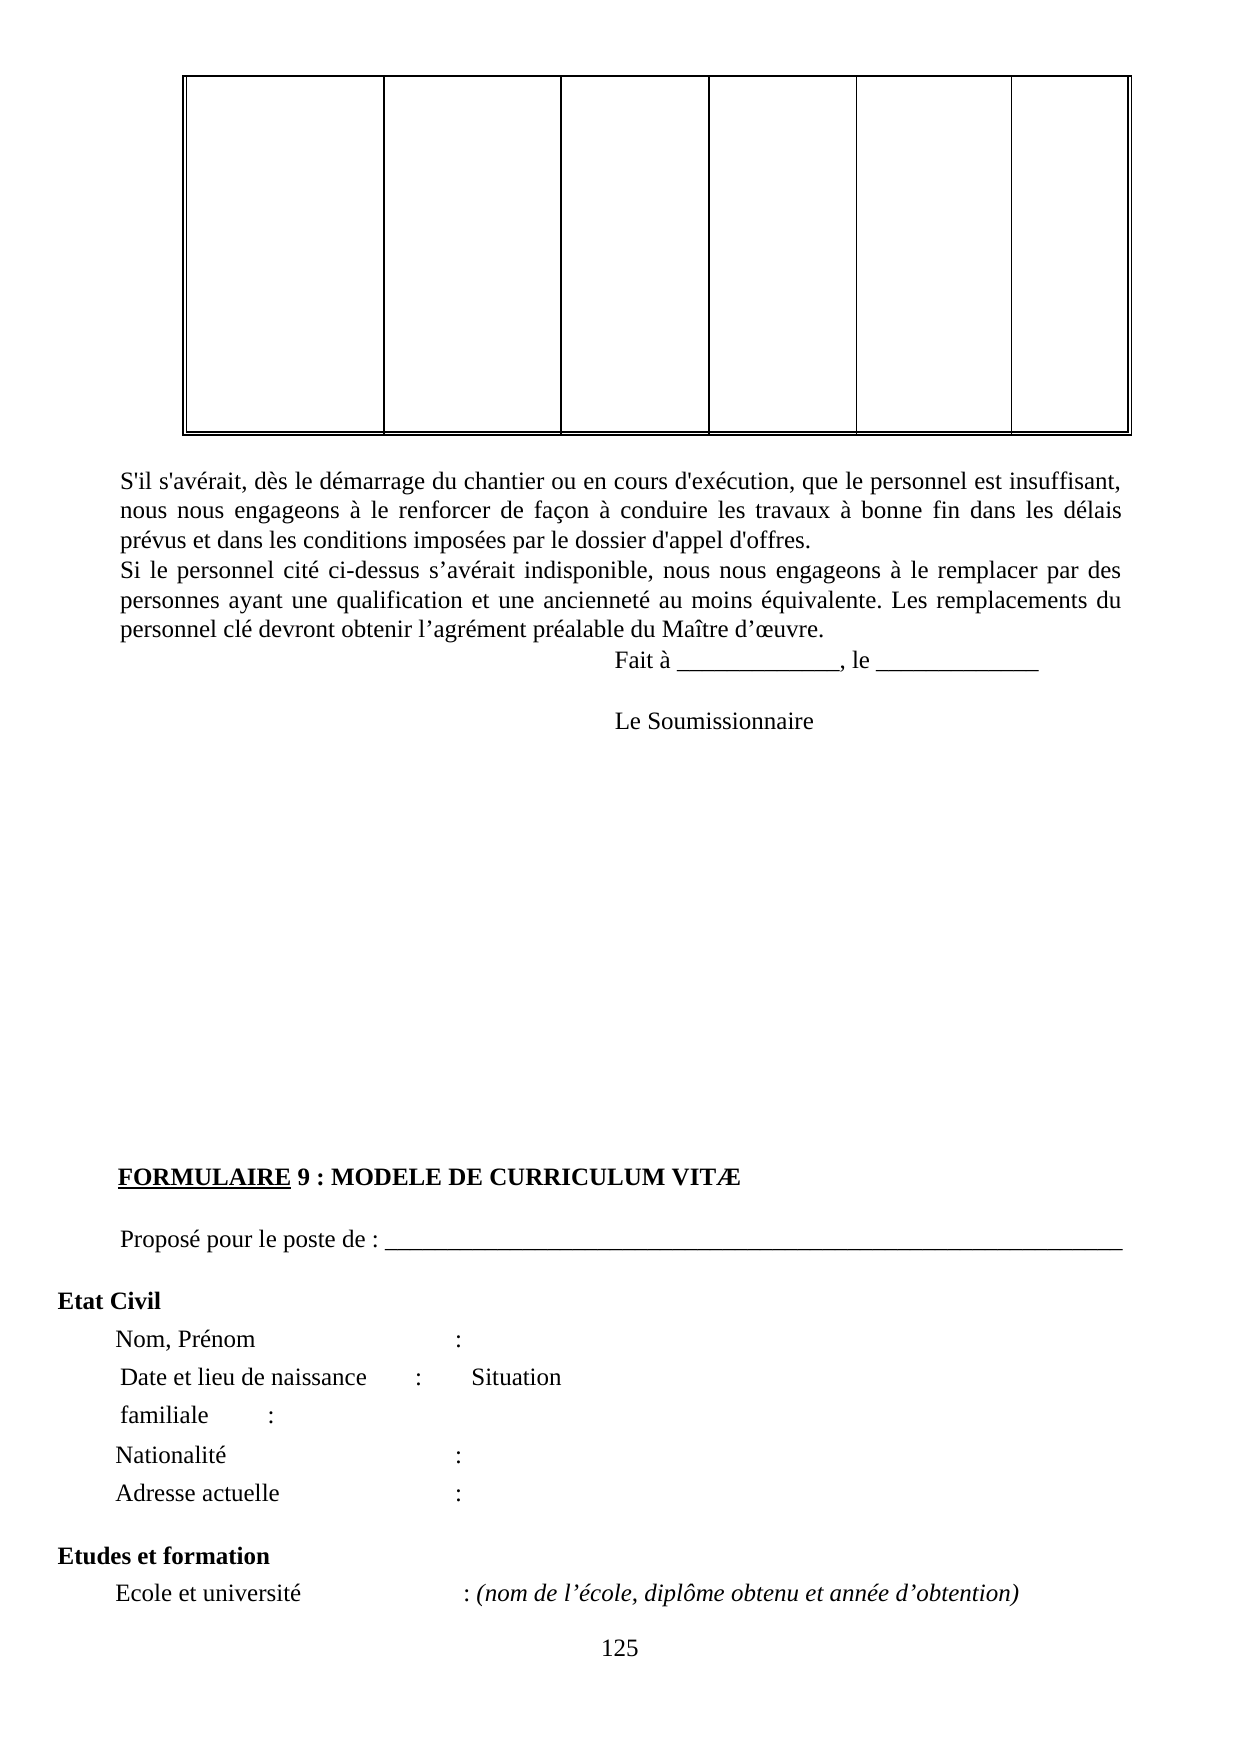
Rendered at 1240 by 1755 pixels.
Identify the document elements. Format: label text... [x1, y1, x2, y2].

text Le Soumissionnaire [258, 706, 1183, 735]
table_cell [710, 77, 856, 431]
text Date et lieu de naissance : Situation familiale : [120, 1362, 561, 1429]
text S'il s'avérait, dès le démarrage du chantier ou en cours d'exécution, que le personnel est insuffisant, nous nous engageons à le renforcer de façon à conduire les travaux à bonne fin dans les délais prévus et dans les conditions imposées par le dossier d'appel d'offres. [120, 466, 1123, 553]
list Etat Civil [0, 1286, 1123, 1315]
table_cell [857, 77, 1011, 431]
table_cell [385, 77, 560, 431]
table_cell [187, 77, 383, 431]
text Adresse actuelle : [57, 1478, 1183, 1507]
text FORMULAIRE 9 : MODELE DE CURRICULUM VITÆ [118, 1162, 1123, 1191]
list Etudes et formation [0, 1541, 1123, 1569]
text Si le personnel cité ci-dessus s’avérait indisponible, nous nous engageons à le remplacer par des personnes ayant une qualification et une ancienneté au moins équivalente. Les remplacements du personnel clé devront obtenir l’agrément préalable du Maître d’œuvre. [120, 556, 1123, 643]
text Proposé pour le poste de : ___________________________________________________________ [120, 1224, 1123, 1253]
table_cell [562, 77, 708, 431]
text Fait à _____________, le _____________ [58, 645, 1045, 674]
text Nom, Prénom : [57, 1324, 1183, 1353]
text Nationalité : [57, 1440, 1183, 1469]
table_cell [1012, 77, 1127, 431]
text Ecole et université : (nom de l’école, diplôme obtenu et année d’obtention) [57, 1578, 1183, 1607]
